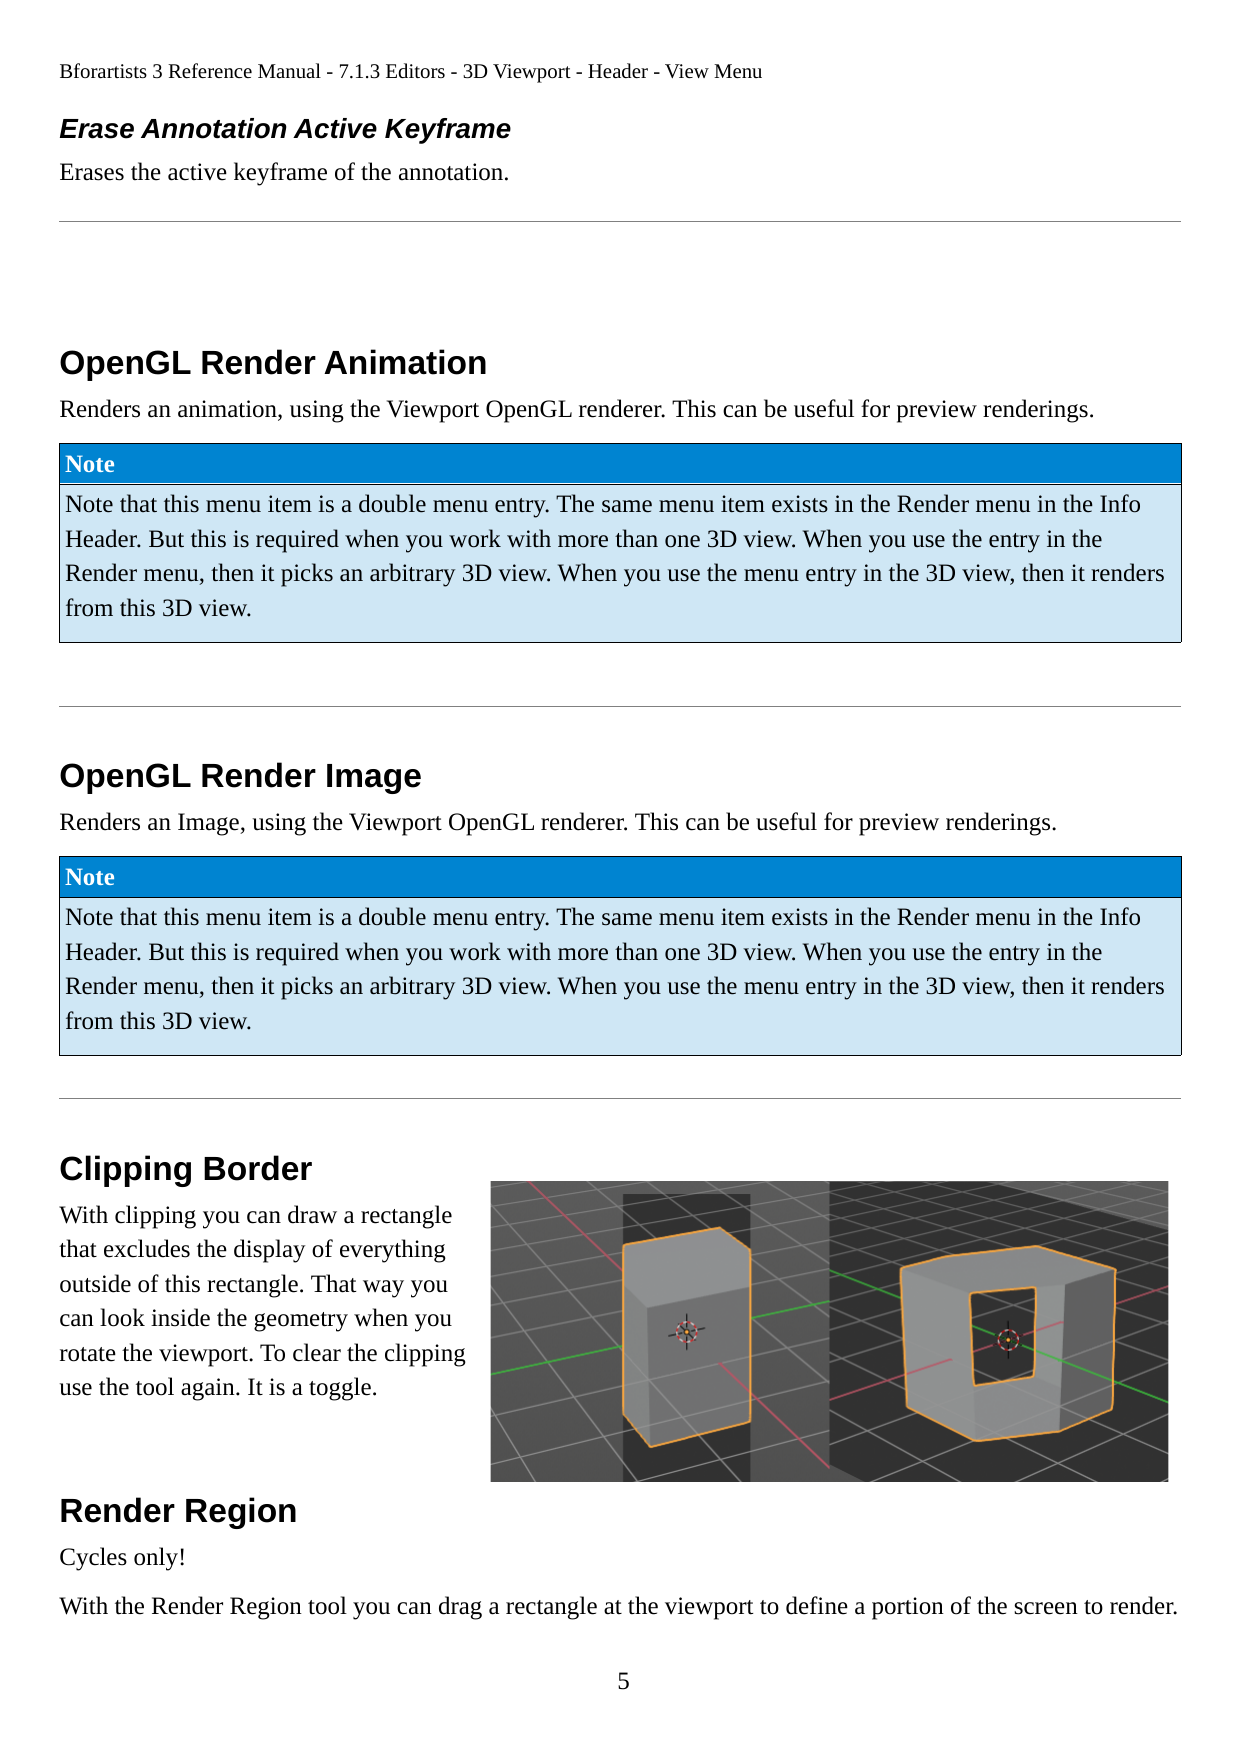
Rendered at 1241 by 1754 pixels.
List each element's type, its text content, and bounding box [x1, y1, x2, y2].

text Renders an animation, using the Viewport OpenGL renderer. This can be useful for preview renderings. [59, 394, 1181, 423]
picture [490, 1181, 1169, 1482]
subtitle Erase Annotation Active Keyframe [59, 113, 1181, 144]
text With the Render Region tool you can drag a rectangle at the viewport to define a portion of the screen to render. [59, 1591, 1181, 1620]
table_header Note [60, 857, 1181, 897]
text Erases the active keyframe of the annotation. [59, 157, 1181, 186]
subtitle OpenGL Render Animation [59, 343, 1181, 382]
subtitle Clipping Border [59, 1149, 1181, 1187]
text With clipping you can draw a rectangle that excludes the display of everything outside of this rectangle. That way you can look inside the geometry when you rotate the viewport. To clear the clipping use the tool again. It is a toggle. [59, 1200, 490, 1401]
subtitle OpenGL Render Image [59, 756, 1181, 795]
table_header Note [60, 444, 1181, 483]
table_cell Note that this menu item is a double menu entry. The same menu item exists in the Render menu in the Info Header. But this is required when you work with more than one 3D view. When you use the entry in the Render menu, then it picks an arbitrary 3D view. When you use the menu entry in the 3D view, then it renders from this 3D view. [60, 898, 1181, 1055]
text Renders an Image, using the Viewport OpenGL renderer. This can be useful for preview renderings. [59, 807, 1181, 836]
table_cell Note that this menu item is a double menu entry. The same menu item exists in the Render menu in the Info Header. But this is required when you work with more than one 3D view. When you use the entry in the Render menu, then it picks an arbitrary 3D view. When you use the menu entry in the 3D view, then it renders from this 3D view. [60, 485, 1181, 642]
subtitle Render Region [59, 1491, 1181, 1530]
text Cycles only! [59, 1542, 1181, 1571]
